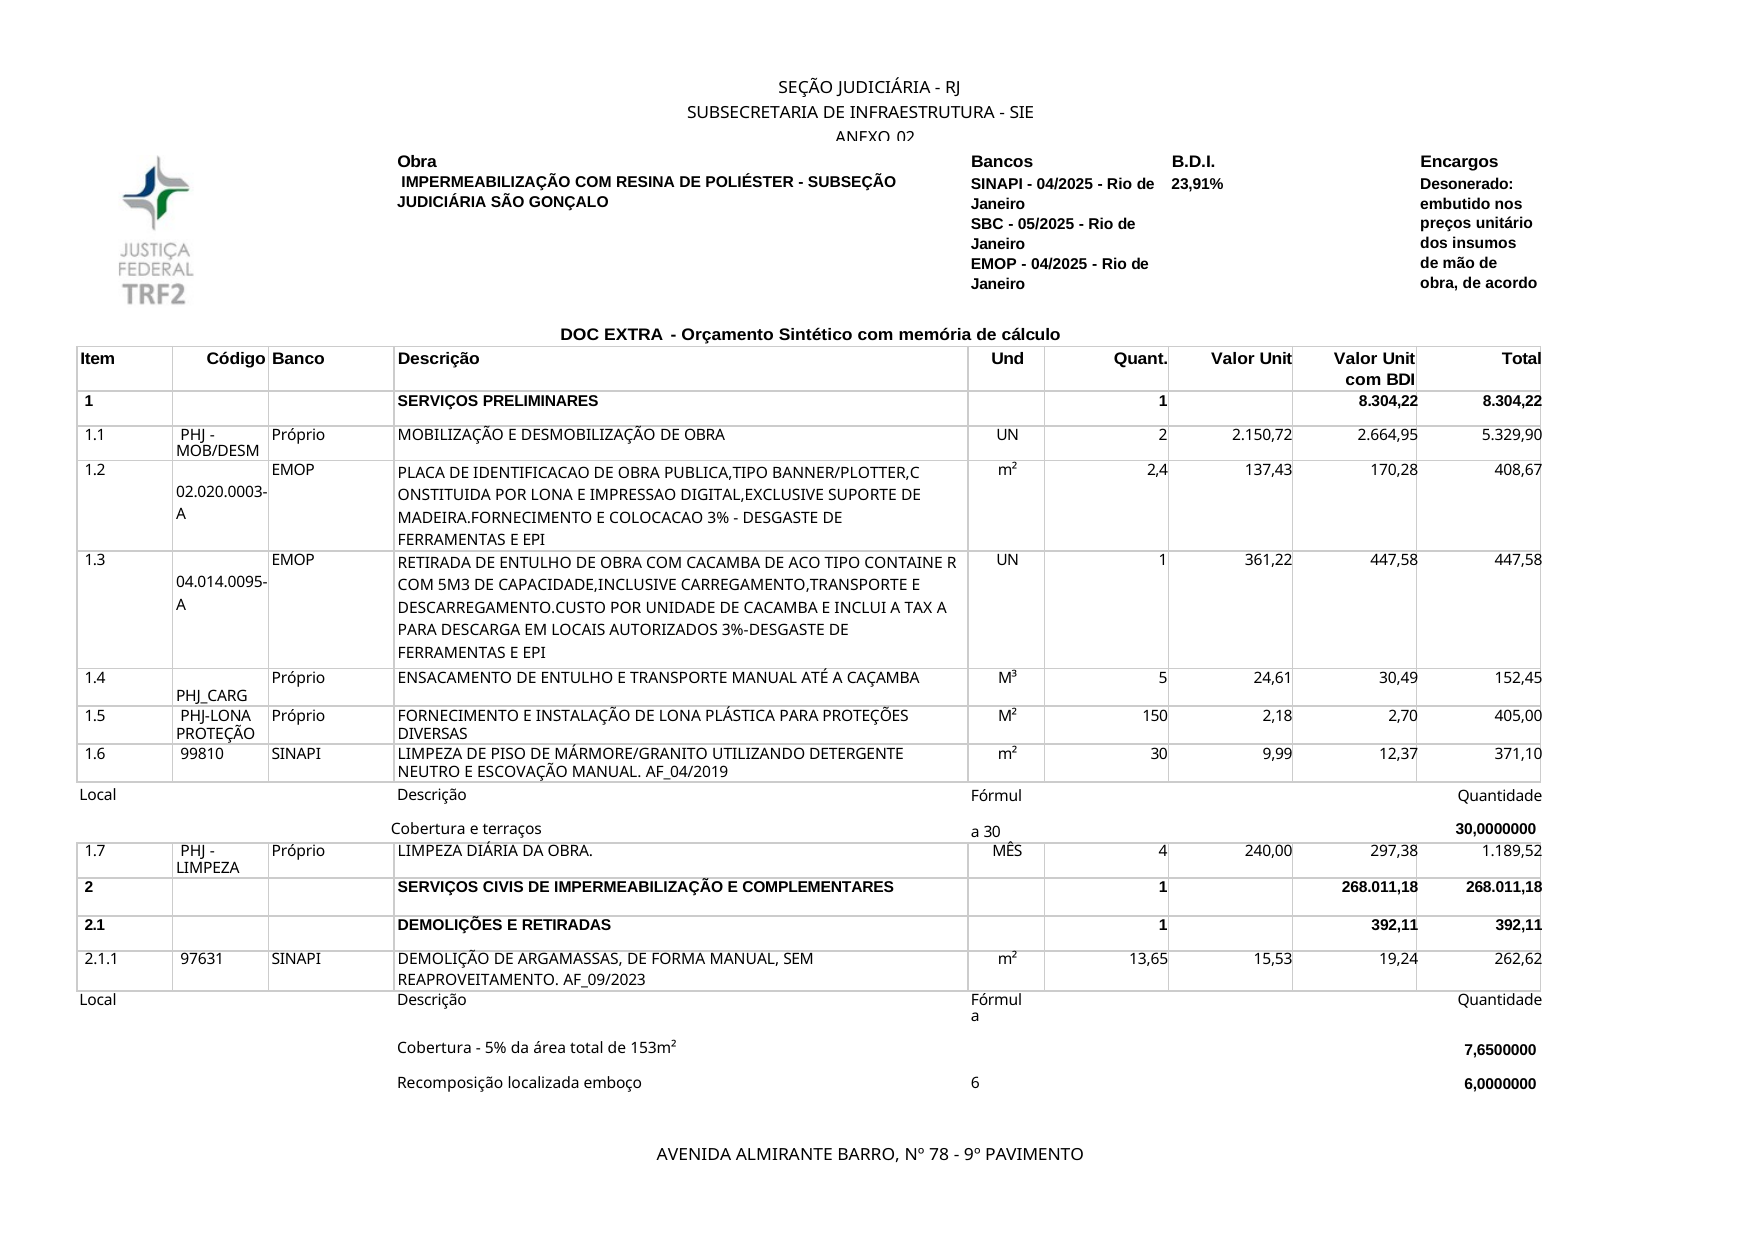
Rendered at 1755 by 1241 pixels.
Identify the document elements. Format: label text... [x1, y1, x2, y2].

table_cell m² [969, 461, 1044, 550]
table_header 1.7 [78, 844, 172, 877]
table_cell 1 [1045, 917, 1168, 950]
table_cell RETIRADA DE ENTULHO DE OBRA COM CACAMBA DE ACO TIPO CONTAINE R COM 5M3 DE CAPACIDADE,INCLUSIVE CARREGAMENTO,TRANSPORTE E DESCARREGAMENTO.CUSTO POR UNIDADE DE CACAMBA E INCLUI A TAX A PARA DESCARGA EM LOCAIS AUTORIZADOS 3%-DESGASTE DE FERRAMENTAS E EPI [395, 552, 967, 667]
table_cell EMOP [269, 552, 393, 667]
table_cell 1.2 [78, 461, 172, 550]
table_cell m² [969, 745, 1044, 781]
table_cell [969, 917, 1044, 950]
table_cell 1.5 [78, 707, 172, 743]
table_cell DEMOLIÇÕES E RETIRADAS [395, 917, 967, 950]
table_cell 408,67 [1417, 461, 1540, 550]
table_header 1.189,52 [1417, 844, 1540, 877]
table_cell 1.3 [78, 552, 172, 667]
table_cell SINAPI [269, 745, 393, 781]
table_cell [969, 879, 1044, 915]
text Janeiro [971, 275, 1157, 293]
table_cell M² [969, 707, 1044, 743]
text Local Descrição [79, 784, 542, 805]
table_cell MOBILIZAÇÃO E DESMOBILIZAÇÃO DE OBRA [395, 427, 967, 460]
table_header DOC EXTRA - Orçamento Sintético com memória de cálculo [77, 325, 1541, 346]
table_header 297,38 [1293, 844, 1416, 877]
text Obra Bancos B.D.I. Encargos [397, 152, 1547, 171]
table_cell [269, 392, 393, 425]
table_cell Total [1417, 347, 1540, 390]
table_cell 15,53 [1169, 952, 1292, 990]
table_cell 268.011,18 [1417, 879, 1540, 915]
table_cell Quant. [1045, 347, 1168, 390]
table_cell 1.1 [78, 427, 172, 460]
table_cell UN [969, 552, 1044, 667]
table_cell 13,65 [1045, 952, 1168, 990]
table_cell PHJ_CARG [173, 669, 268, 705]
table_cell Item [78, 347, 172, 390]
text SINAPI - 04/2025 - Rio de [971, 174, 1157, 192]
table_header 240,00 [1169, 844, 1292, 877]
table_cell 137,43 [1169, 461, 1292, 550]
table_cell EMOP [269, 461, 393, 550]
text Quantidade [1457, 992, 1547, 1008]
text 30,0000000 [1455, 819, 1547, 837]
table_cell 99810 [173, 745, 268, 781]
table_cell PHJ-LONA PROTEÇÃO [173, 707, 268, 743]
table_cell ENSACAMENTO DE ENTULHO E TRANSPORTE MANUAL ATÉ A CAÇAMBA [395, 669, 967, 705]
table_cell 447,58 [1417, 552, 1540, 667]
table_cell Und [969, 347, 1044, 390]
table_cell 04.014.0095- A [173, 552, 268, 667]
table_cell Descrição [395, 347, 967, 390]
table_cell 1 [78, 392, 172, 425]
text Fórmula [971, 992, 1028, 1025]
table_cell 405,00 [1417, 707, 1540, 743]
table_cell 2 [78, 879, 172, 915]
table_cell 371,10 [1417, 745, 1540, 781]
table_cell 2.1 [78, 917, 172, 950]
table_cell Valor Unit com BDI [1293, 347, 1416, 390]
table_cell 1.6 [78, 745, 172, 781]
text 23,91% Desonerado: [1171, 174, 1547, 192]
table_cell [269, 917, 393, 950]
table_cell 97631 [173, 952, 268, 990]
text EMOP - 04/2025 - Rio de [971, 255, 1157, 273]
table_cell 361,22 [1169, 552, 1292, 667]
table_cell 02.020.0003- A [173, 461, 268, 550]
table_cell 152,45 [1417, 669, 1540, 705]
table_cell 392,11 [1293, 917, 1416, 950]
table_cell Valor Unit [1169, 347, 1292, 390]
table_cell SERVIÇOS CIVIS DE IMPERMEABILIZAÇÃO E COMPLEMENTARES [395, 879, 967, 915]
table_cell 2.150,72 [1169, 427, 1292, 460]
table_cell [173, 917, 268, 950]
table_cell [173, 392, 268, 425]
table_cell 9,99 [1169, 745, 1292, 781]
text Cobertura e terraços [74, 818, 542, 839]
table_cell 2 [1045, 427, 1168, 460]
text embutido nos preços unitário dos insumos de mão de obra, de acordo [1420, 194, 1538, 292]
text Recomposição localizada emboço 6 6,0000000 [397, 1071, 1547, 1094]
table_cell [269, 879, 393, 915]
table_cell M³ [969, 669, 1044, 705]
table_cell 5 [1045, 669, 1168, 705]
text Fórmula 30 [971, 785, 1028, 842]
table_cell Código [173, 347, 268, 390]
table_cell 2.664,95 [1293, 427, 1416, 460]
table_cell 2,18 [1169, 707, 1292, 743]
text Janeiro [971, 234, 1157, 253]
table_cell [1169, 879, 1292, 915]
table_header LIMPEZA DIÁRIA DA OBRA. [395, 844, 967, 877]
table_cell 30 [1045, 745, 1168, 781]
table_cell UN [969, 427, 1044, 460]
table_header MÊS [969, 844, 1044, 877]
table_cell [173, 879, 268, 915]
table_cell 2,70 [1293, 707, 1416, 743]
text Cobertura - 5% da área total de 153m² 7,6500000 [397, 1037, 1547, 1060]
table_cell [969, 392, 1044, 425]
table_cell FORNECIMENTO E INSTALAÇÃO DE LONA PLÁSTICA PARA PROTEÇÕES DIVERSAS [395, 707, 967, 743]
table_cell LIMPEZA DE PISO DE MÁRMORE/GRANITO UTILIZANDO DETERGENTE NEUTRO E ESCOVAÇÃO MANUAL. AF_04/2019 [395, 745, 967, 781]
text Quantidade [1457, 785, 1547, 806]
table_cell 5.329,90 [1417, 427, 1540, 460]
text Janeiro [971, 194, 1157, 212]
table_cell PHJ - MOB/DESM [173, 427, 268, 460]
table_cell [1169, 392, 1292, 425]
table_cell 1 [1045, 552, 1168, 667]
table_cell PLACA DE IDENTIFICACAO DE OBRA PUBLICA,TIPO BANNER/PLOTTER,C ONSTITUIDA POR LONA E IMPRESSAO DIGITAL,EXCLUSIVE SUPORTE DE MADEIRA.FORNECIMENTO E COLOCACAO 3% - DESGASTE DE FERRAMENTAS E EPI [395, 461, 967, 550]
table_cell SINAPI [269, 952, 393, 990]
table_cell 19,24 [1293, 952, 1416, 990]
table_cell Próprio [269, 427, 393, 460]
table_cell 262,62 [1417, 952, 1540, 990]
table_cell SERVIÇOS PRELIMINARES [395, 392, 967, 425]
table_header 4 [1045, 844, 1168, 877]
table_cell Próprio [269, 669, 393, 705]
table_cell 8.304,22 [1293, 392, 1416, 425]
table_cell 12,37 [1293, 745, 1416, 781]
table_header PHJ - LIMPEZA [173, 844, 268, 877]
table_cell 2.1.1 [78, 952, 172, 990]
table_cell 24,61 [1169, 669, 1292, 705]
table_cell 30,49 [1293, 669, 1416, 705]
table_cell 170,28 [1293, 461, 1416, 550]
table_cell Próprio [269, 707, 393, 743]
text SBC - 05/2025 - Rio de [971, 214, 1157, 233]
text Local Descrição [79, 992, 467, 1008]
table_cell 1 [1045, 392, 1168, 425]
table_cell 2,4 [1045, 461, 1168, 550]
table_cell 392,11 [1417, 917, 1540, 950]
table_cell DEMOLIÇÃO DE ARGAMASSAS, DE FORMA MANUAL, SEM REAPROVEITAMENTO. AF_09/2023 [395, 952, 967, 990]
table_cell 8.304,22 [1417, 392, 1540, 425]
table_cell 268.011,18 [1293, 879, 1416, 915]
table_cell 1.4 [78, 669, 172, 705]
table_cell 447,58 [1293, 552, 1416, 667]
table_cell Banco [269, 347, 393, 390]
table_cell m² [969, 952, 1044, 990]
text IMPERMEABILIZAÇÃO COM RESINA DE POLIÉSTER - SUBSEÇÃO JUDICIÁRIA SÃO GONÇALO [397, 173, 899, 211]
table_cell 1 [1045, 879, 1168, 915]
table_header Próprio [269, 844, 393, 877]
table_cell 150 [1045, 707, 1168, 743]
table_cell [1169, 917, 1292, 950]
